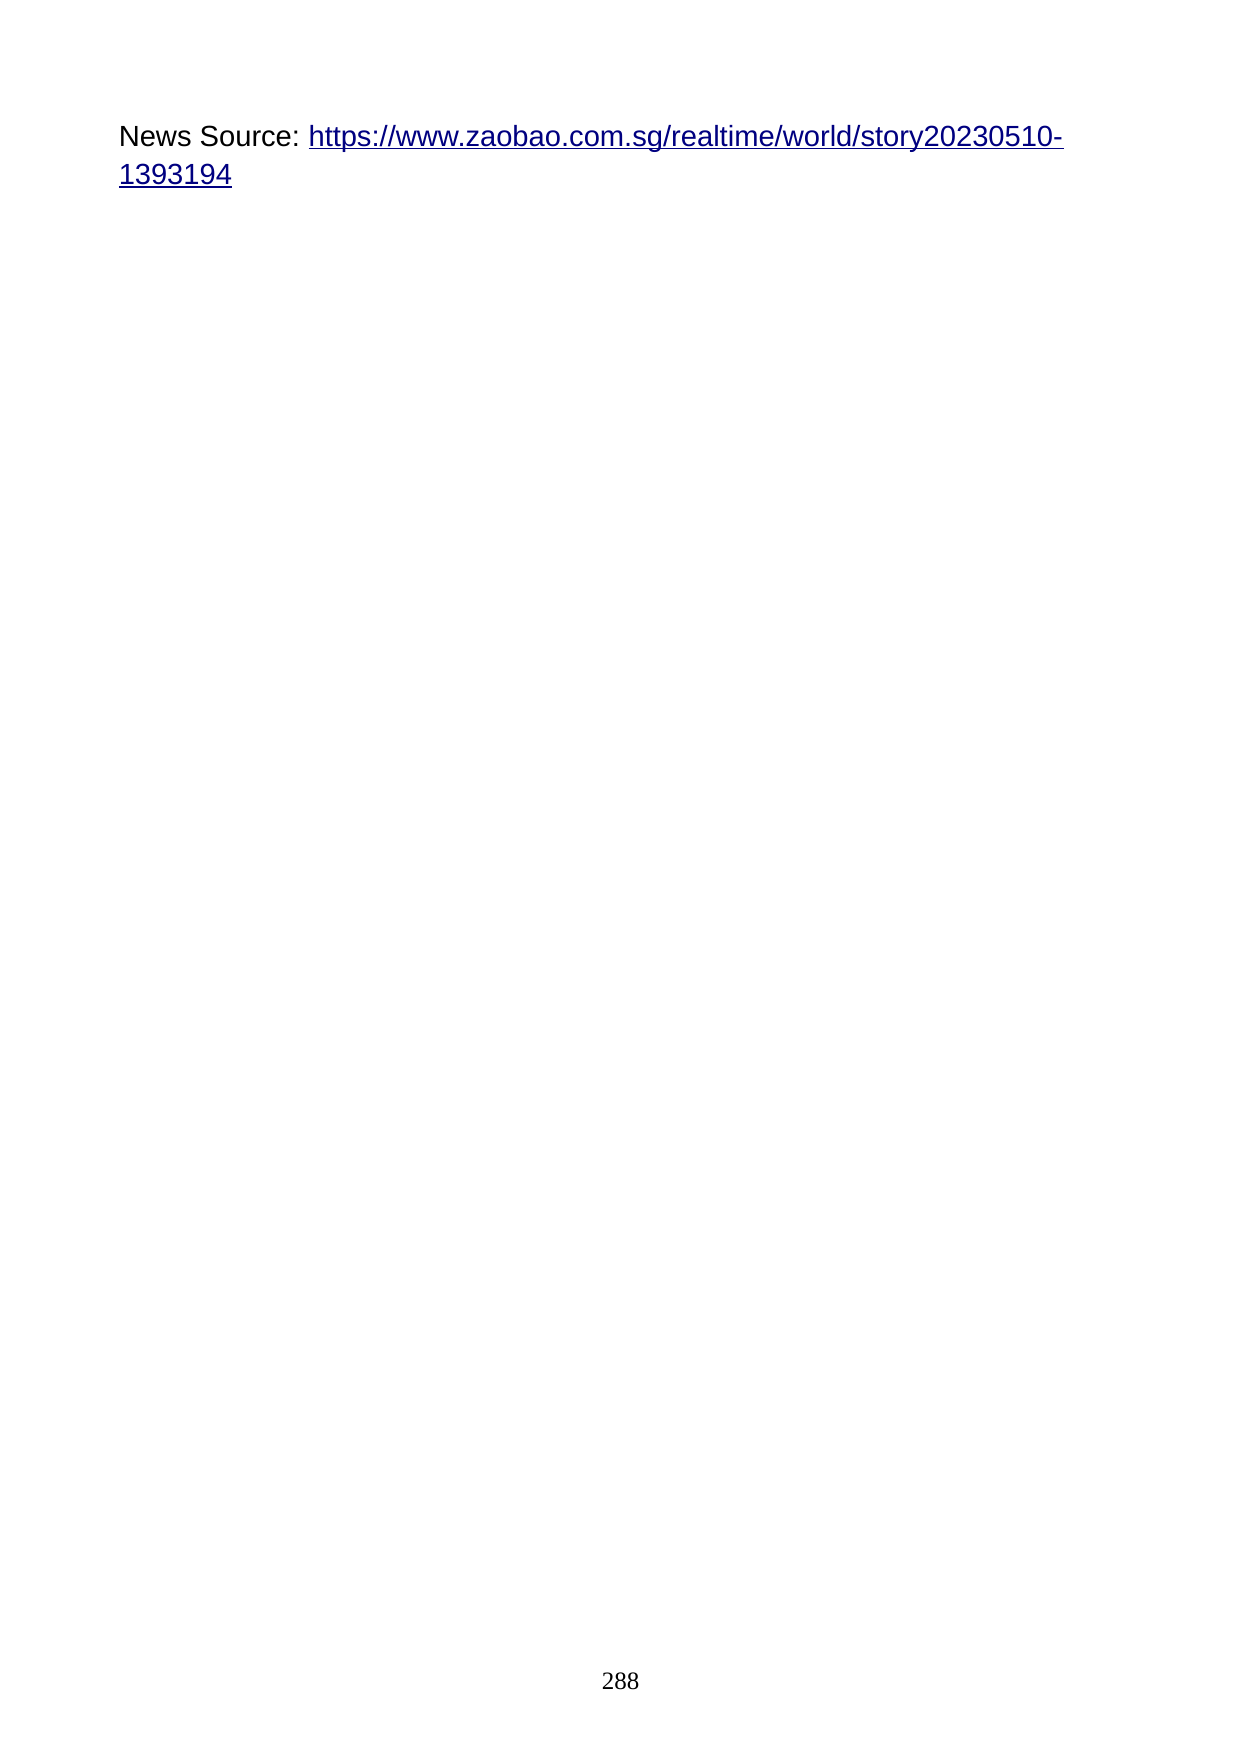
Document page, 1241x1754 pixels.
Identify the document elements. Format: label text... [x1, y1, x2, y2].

text News Source: https://www.zaobao.com.sg/realtime/world/story20230510-1393194 [118, 118, 1122, 191]
